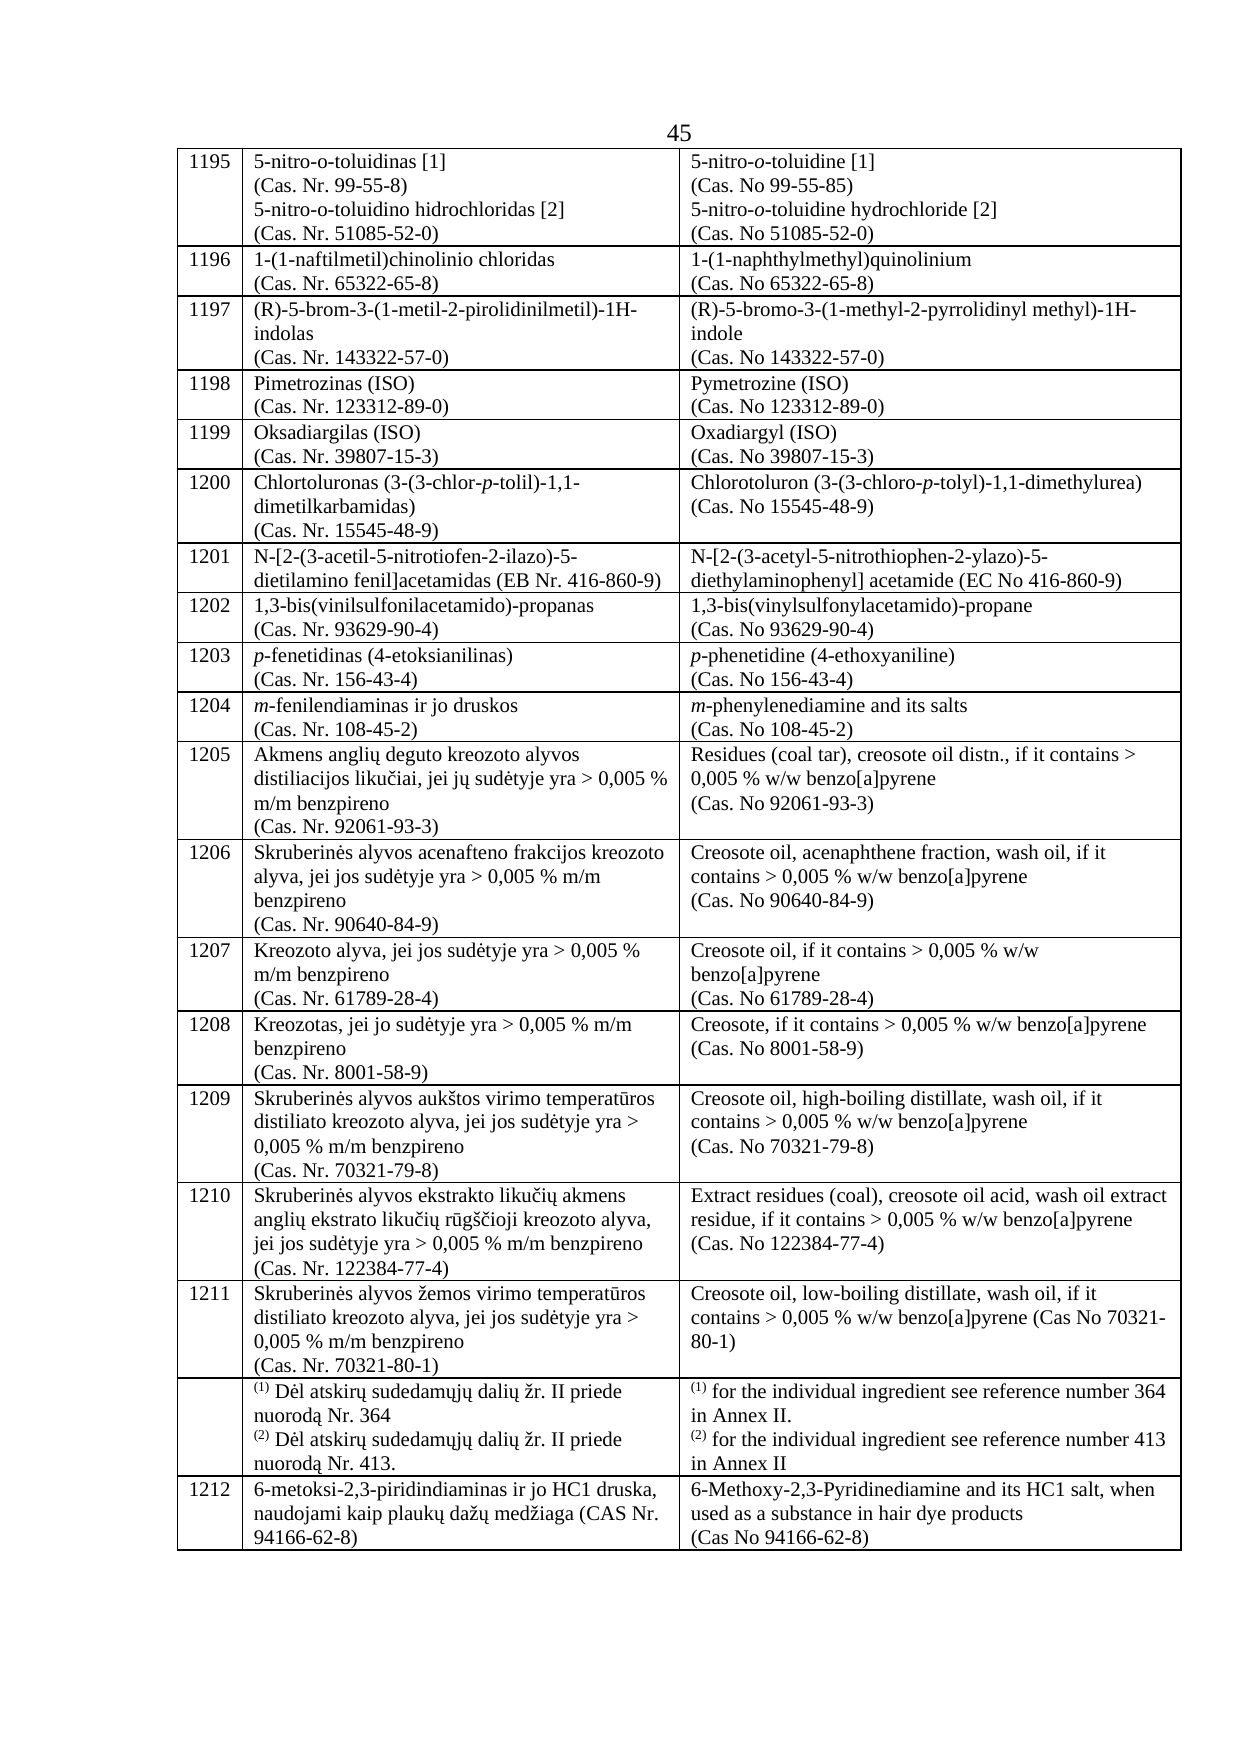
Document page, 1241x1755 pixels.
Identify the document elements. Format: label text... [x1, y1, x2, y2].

table_cell 1-(1-naphthylmethyl)quinolinium (Cas. No 65322-65-8) [680, 247, 1180, 295]
table_cell 1210 [178, 1183, 242, 1279]
table_cell p-fenetidinas (4-etoksianilinas) (Cas. Nr. 156-43-4) [243, 643, 679, 691]
table_cell Creosote oil, acenaphthene fraction, wash oil, if it contains > 0,005 % w/w benzo[a]pyrene (Cas. No 90640-84-9) [680, 840, 1180, 936]
table_cell 1211 [178, 1281, 242, 1377]
table_cell 1,3-bis(vinylsulfonylacetamido)-propane (Cas. No 93629-90-4) [680, 593, 1180, 641]
table_cell Skruberinės alyvos aukštos virimo temperatūros distiliato kreozoto alyva, jei jos sudėtyje yra > 0,005 % m/m benzpireno (Cas. Nr. 70321-79-8) [243, 1086, 679, 1182]
table_cell Creosote oil, low-boiling distillate, wash oil, if it contains > 0,005 % w/w benzo[a]pyrene (Cas No 70321-80-1) [680, 1281, 1180, 1377]
table_cell p-phenetidine (4-ethoxyaniline) (Cas. No 156-43-4) [680, 643, 1180, 691]
table_cell 1212 [178, 1477, 242, 1549]
table_cell Skruberinės alyvos žemos virimo temperatūros distiliato kreozoto alyva, jei jos sudėtyje yra > 0,005 % m/m benzpireno (Cas. Nr. 70321-80-1) [243, 1281, 679, 1377]
table_cell (R)-5-bromo-3-(1-methyl-2-pyrrolidinyl methyl)-1H-indole (Cas. No 143322-57-0) [680, 297, 1180, 369]
table_cell 1207 [178, 938, 242, 1010]
table_cell Extract residues (coal), creosote oil acid, wash oil extract residue, if it contains > 0,005 % w/w benzo[a]pyrene (Cas. No 122384-77-4) [680, 1183, 1180, 1279]
table_cell 1202 [178, 593, 242, 641]
table_cell Oxadiargyl (ISO) (Cas. No 39807-15-3) [680, 420, 1180, 468]
table_cell 1199 [178, 420, 242, 468]
table_cell 6-Methoxy-2,3-Pyridinediamine and its HC1 salt, when used as a substance in hair dye products (Cas No 94166-62-8) [680, 1477, 1180, 1549]
table_cell N-[2-(3-acetil-5-nitrotiofen-2-ilazo)-5-dietilamino fenil]acetamidas (EB Nr. 416-860-9) [243, 544, 679, 592]
table_cell 1201 [178, 544, 242, 592]
table_cell [178, 1379, 242, 1475]
table_cell 1208 [178, 1012, 242, 1084]
table_cell (R)-5-brom-3-(1-metil-2-pirolidinilmetil)-1H-indolas (Cas. Nr. 143322-57-0) [243, 297, 679, 369]
table_cell 1205 [178, 742, 242, 838]
table_cell m-fenilendiaminas ir jo druskos (Cas. Nr. 108-45-2) [243, 693, 679, 741]
table_cell Akmens anglių deguto kreozoto alyvos distiliacijos likučiai, jei jų sudėtyje yra > 0,005 % m/m benzpireno (Cas. Nr. 92061-93-3) [243, 742, 679, 838]
table_cell Oksadiargilas (ISO) (Cas. Nr. 39807-15-3) [243, 420, 679, 468]
table_cell 6-metoksi-2,3-piridindiaminas ir jo HC1 druska, naudojami kaip plaukų dažų medžiaga (CAS Nr. 94166-62-8) [243, 1477, 679, 1549]
table_cell Pimetrozinas (ISO) (Cas. Nr. 123312-89-0) [243, 371, 679, 418]
table_cell Chlortoluronas (3-(3-chlor-p-tolil)-1,1-dimetilkarbamidas) (Cas. Nr. 15545-48-9) [243, 470, 679, 542]
table_cell 1,3-bis(vinilsulfonilacetamido)-propanas (Cas. Nr. 93629-90-4) [243, 593, 679, 641]
table_cell 1198 [178, 371, 242, 418]
table_cell Residues (coal tar), creosote oil distn., if it contains > 0,005 % w/w benzo[a]pyrene (Cas. No 92061-93-3) [680, 742, 1180, 838]
table_cell Pymetrozine (ISO) (Cas. No 123312-89-0) [680, 371, 1180, 418]
table_cell Skruberinės alyvos acenafteno frakcijos kreozoto alyva, jei jos sudėtyje yra > 0,005 % m/m benzpireno (Cas. Nr. 90640-84-9) [243, 840, 679, 936]
table_cell Creosote, if it contains > 0,005 % w/w benzo[a]pyrene (Cas. No 8001-58-9) [680, 1012, 1180, 1084]
table_cell Creosote oil, if it contains > 0,005 % w/w benzo[a]pyrene (Cas. No 61789-28-4) [680, 938, 1180, 1010]
table_cell Kreozoto alyva, jei jos sudėtyje yra > 0,005 % m/m benzpireno (Cas. Nr. 61789-28-4) [243, 938, 679, 1010]
table_cell Chlorotoluron (3-(3-chloro-p-tolyl)-1,1-dimethylurea) (Cas. No 15545-48-9) [680, 470, 1180, 542]
table_cell 1195 [178, 149, 242, 245]
table_cell 5-nitro-o-toluidine [1] (Cas. No 99-55-85) 5-nitro-o-toluidine hydrochloride [2] (Cas. No 51085-52-0) [680, 149, 1180, 245]
table_cell 1200 [178, 470, 242, 542]
table_cell Skruberinės alyvos ekstrakto likučių akmens anglių ekstrato likučių rūgščioji kreozoto alyva, jei jos sudėtyje yra > 0,005 % m/m benzpireno (Cas. Nr. 122384-77-4) [243, 1183, 679, 1279]
table_cell 1-(1-naftilmetil)chinolinio chloridas (Cas. Nr. 65322-65-8) [243, 247, 679, 295]
table_cell 1204 [178, 693, 242, 741]
table_cell N-[2-(3-acetyl-5-nitrothiophen-2-ylazo)-5-diethylaminophenyl] acetamide (EC No 416-860-9) [680, 544, 1180, 592]
table_cell 1206 [178, 840, 242, 936]
table_cell 1203 [178, 643, 242, 691]
table_cell (1) for the individual ingredient see reference number 364 in Annex II. (2) for the individual ingredient see reference number 413 in Annex II [680, 1379, 1180, 1475]
table_cell 1196 [178, 247, 242, 295]
table_cell Kreozotas, jei jo sudėtyje yra > 0,005 % m/m benzpireno (Cas. Nr. 8001-58-9) [243, 1012, 679, 1084]
table_cell 5-nitro-o-toluidinas [1] (Cas. Nr. 99-55-8) 5-nitro-o-toluidino hidrochloridas [2] (Cas. Nr. 51085-52-0) [243, 149, 679, 245]
table_cell (1) Dėl atskirų sudedamųjų dalių žr. II priede nuorodą Nr. 364 (2) Dėl atskirų sudedamųjų dalių žr. II priede nuorodą Nr. 413. [243, 1379, 679, 1475]
table_cell 1197 [178, 297, 242, 369]
table_cell m-phenylenediamine and its salts (Cas. No 108-45-2) [680, 693, 1180, 741]
table_cell 1209 [178, 1086, 242, 1182]
table_cell Creosote oil, high-boiling distillate, wash oil, if it contains > 0,005 % w/w benzo[a]pyrene (Cas. No 70321-79-8) [680, 1086, 1180, 1182]
